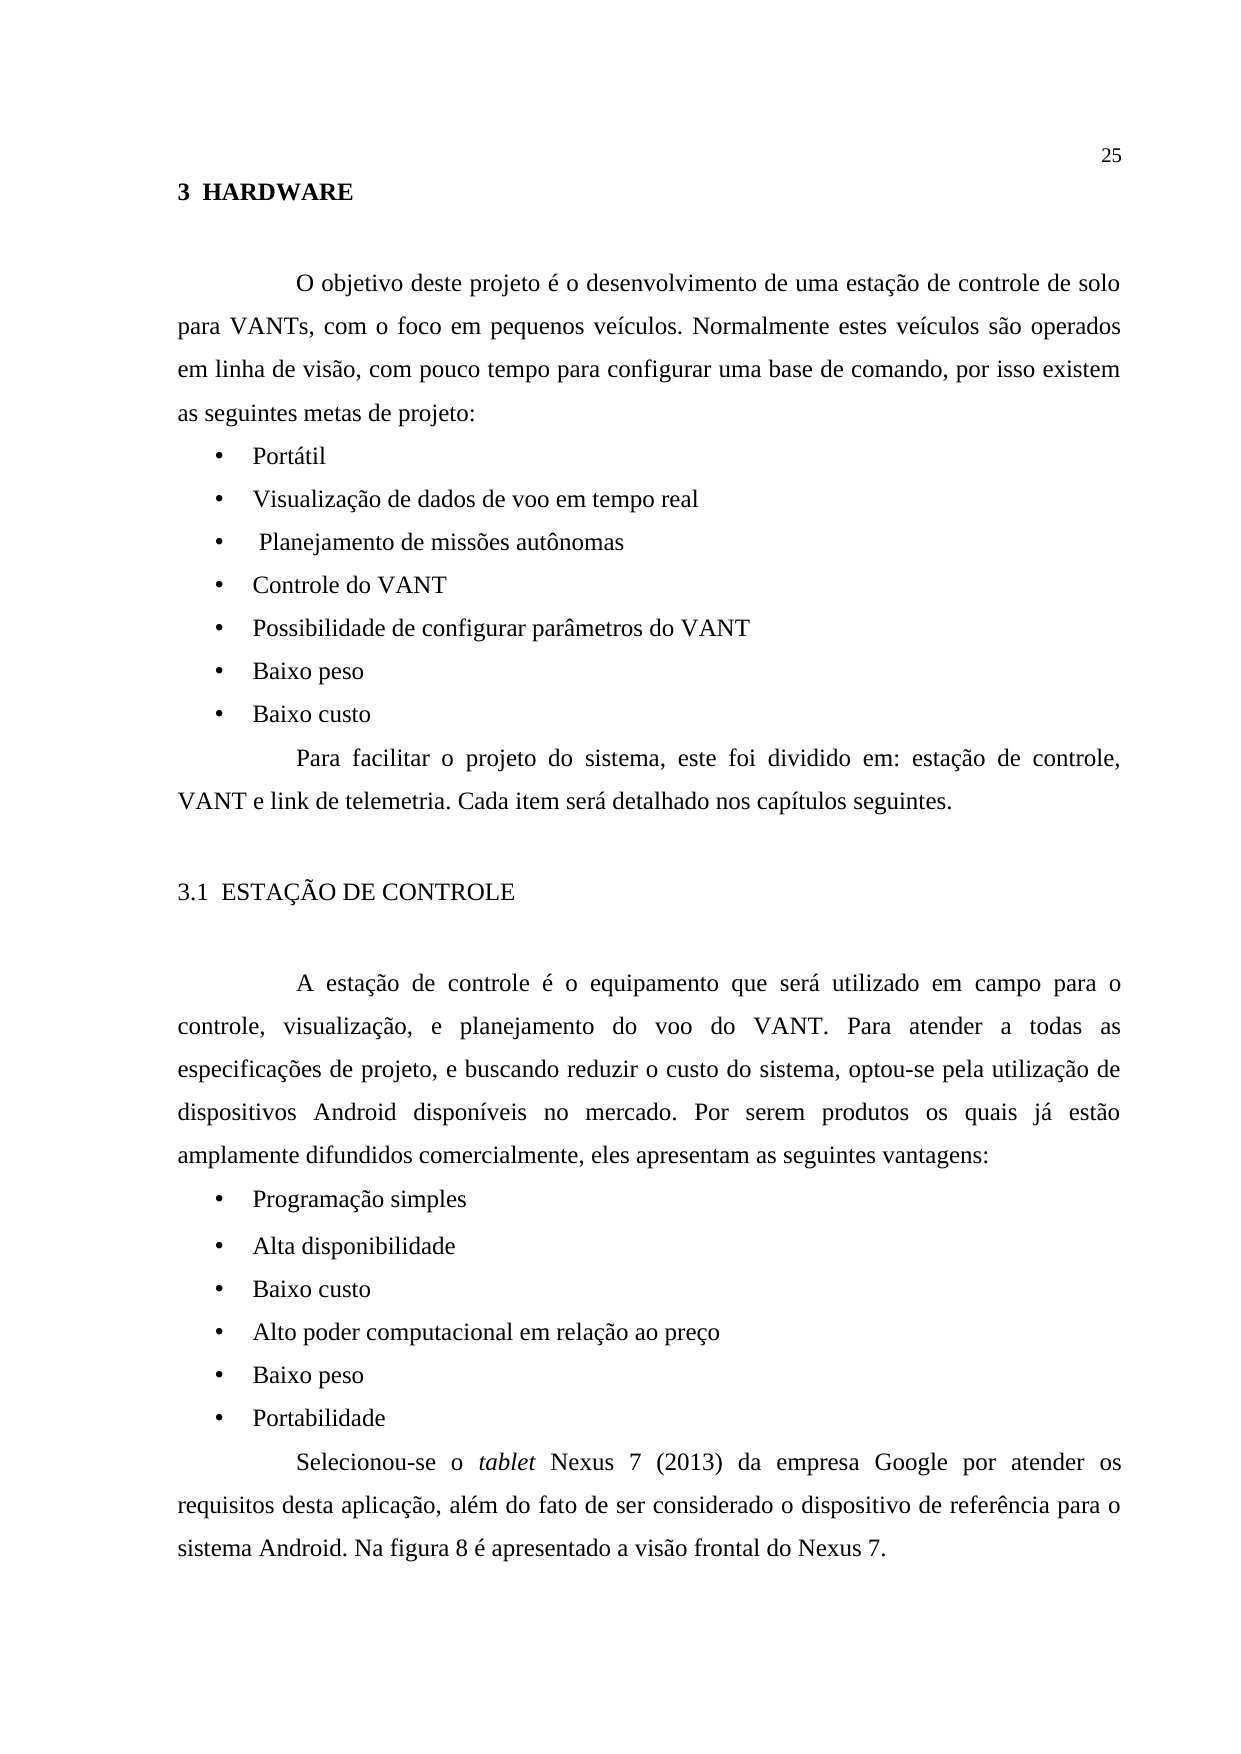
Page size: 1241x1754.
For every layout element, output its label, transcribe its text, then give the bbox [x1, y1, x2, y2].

list Baixo peso [215, 1360, 1122, 1389]
list Controle do VANT [215, 570, 1122, 599]
list Alta disponibilidade [215, 1231, 1122, 1260]
list Portátil [215, 441, 1122, 469]
text O objetivo deste projeto é o desenvolvimento de uma estação de controle de solo para VANTs, com o foco em pequenos veículos. Normalmente estes veículos são operados em linha de visão, com pouco tempo para configurar uma base de comando, por isso existem as seguintes metas de projeto: [177, 268, 1122, 426]
list Programação simples [215, 1184, 1122, 1215]
list Baixo custo [215, 699, 1122, 728]
text Selecionou-se o tablet Nexus 7 (2013) da empresa Google por atender os requisitos desta aplicação, além do fato de ser considerado o dispositivo de referência para o sistema Android. Na figura 8 é apresentado a visão frontal do Nexus 7. [177, 1447, 1122, 1562]
list Planejamento de missões autônomas [215, 527, 1122, 556]
list Alto poder computacional em relação ao preço [215, 1317, 1122, 1346]
list Baixo custo [215, 1274, 1122, 1303]
text A estação de controle é o equipamento que será utilizado em campo para o controle, visualização, e planejamento do voo do VANT. Para atender a todas as especificações de projeto, e buscando reduzir o custo do sistema, optou-se pela utilização de dispositivos Android disponíveis no mercado. Por serem produtos os quais já estão amplamente difundidos comercialmente, eles apresentam as seguintes vantagens: [177, 968, 1122, 1169]
list Possibilidade de configurar parâmetros do VANT [215, 613, 1122, 642]
subtitle Hardware [177, 177, 1122, 206]
text Para facilitar o projeto do sistema, este foi dividido em: estação de controle, VANT e link de telemetria. Cada item será detalhado nos capítulos seguintes. [177, 743, 1122, 814]
subtitle Estação de controle [177, 877, 1122, 906]
list Baixo peso [215, 656, 1122, 685]
list Portabilidade [215, 1403, 1122, 1432]
list Visualização de dados de voo em tempo real [215, 484, 1122, 513]
